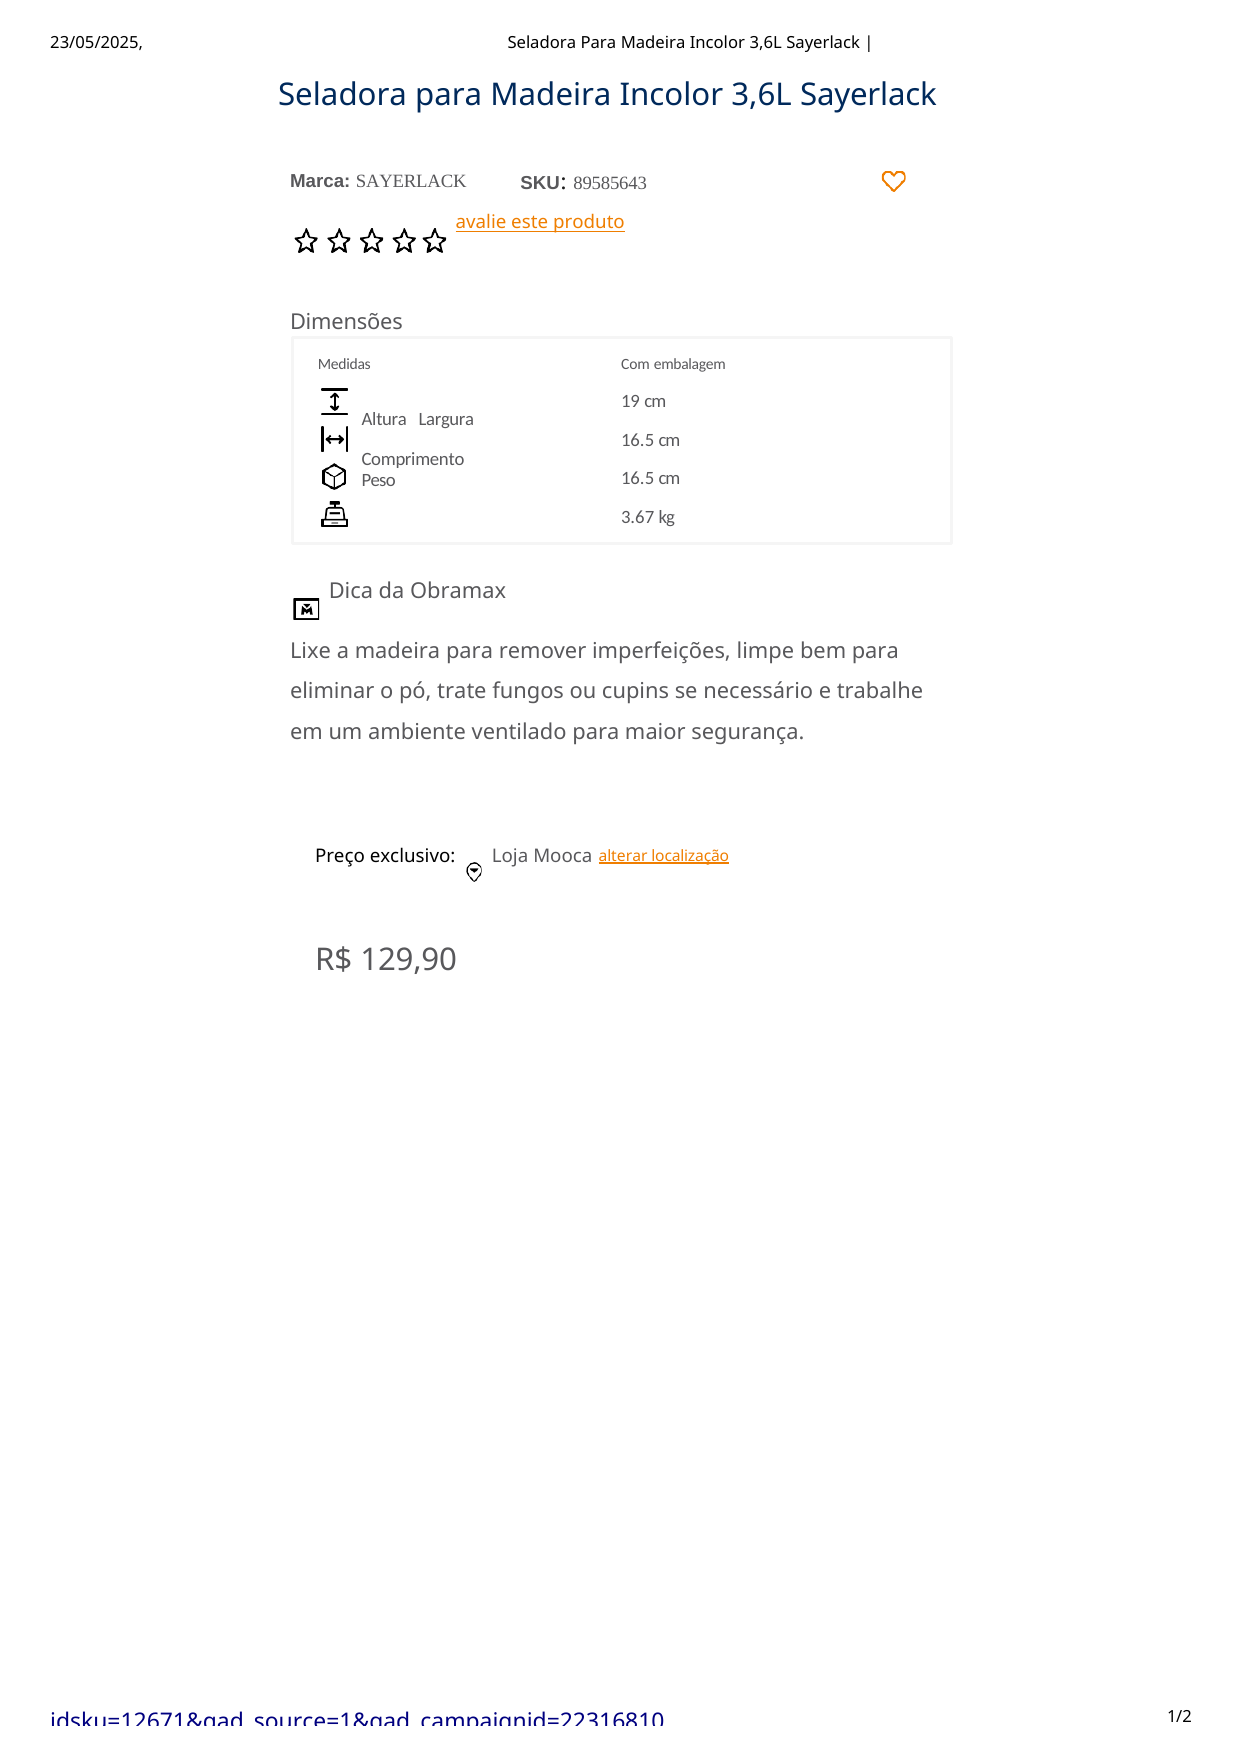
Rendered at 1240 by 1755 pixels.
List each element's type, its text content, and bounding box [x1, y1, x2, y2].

text Marca: SAYERLACK SKU: 89585643 [290, 166, 1181, 194]
text Lixe a madeira para remover imperfeições, limpe bem para eliminar o pó, trate fungos ou cupins se necessário e trabalhe em um ambiente ventilado para maior segurança. [290, 635, 951, 745]
text Preço exclusivo: Loja Mooca alterar localização [315, 842, 1181, 881]
text R$ 129,90 [315, 937, 1181, 980]
text Dimensões [290, 306, 1181, 336]
text avalie este produto [294, 209, 1181, 252]
text Dica da Obramax [293, 575, 1181, 619]
text Seladora para Madeira Incolor 3,6L Sayerlack [186, 72, 1029, 114]
